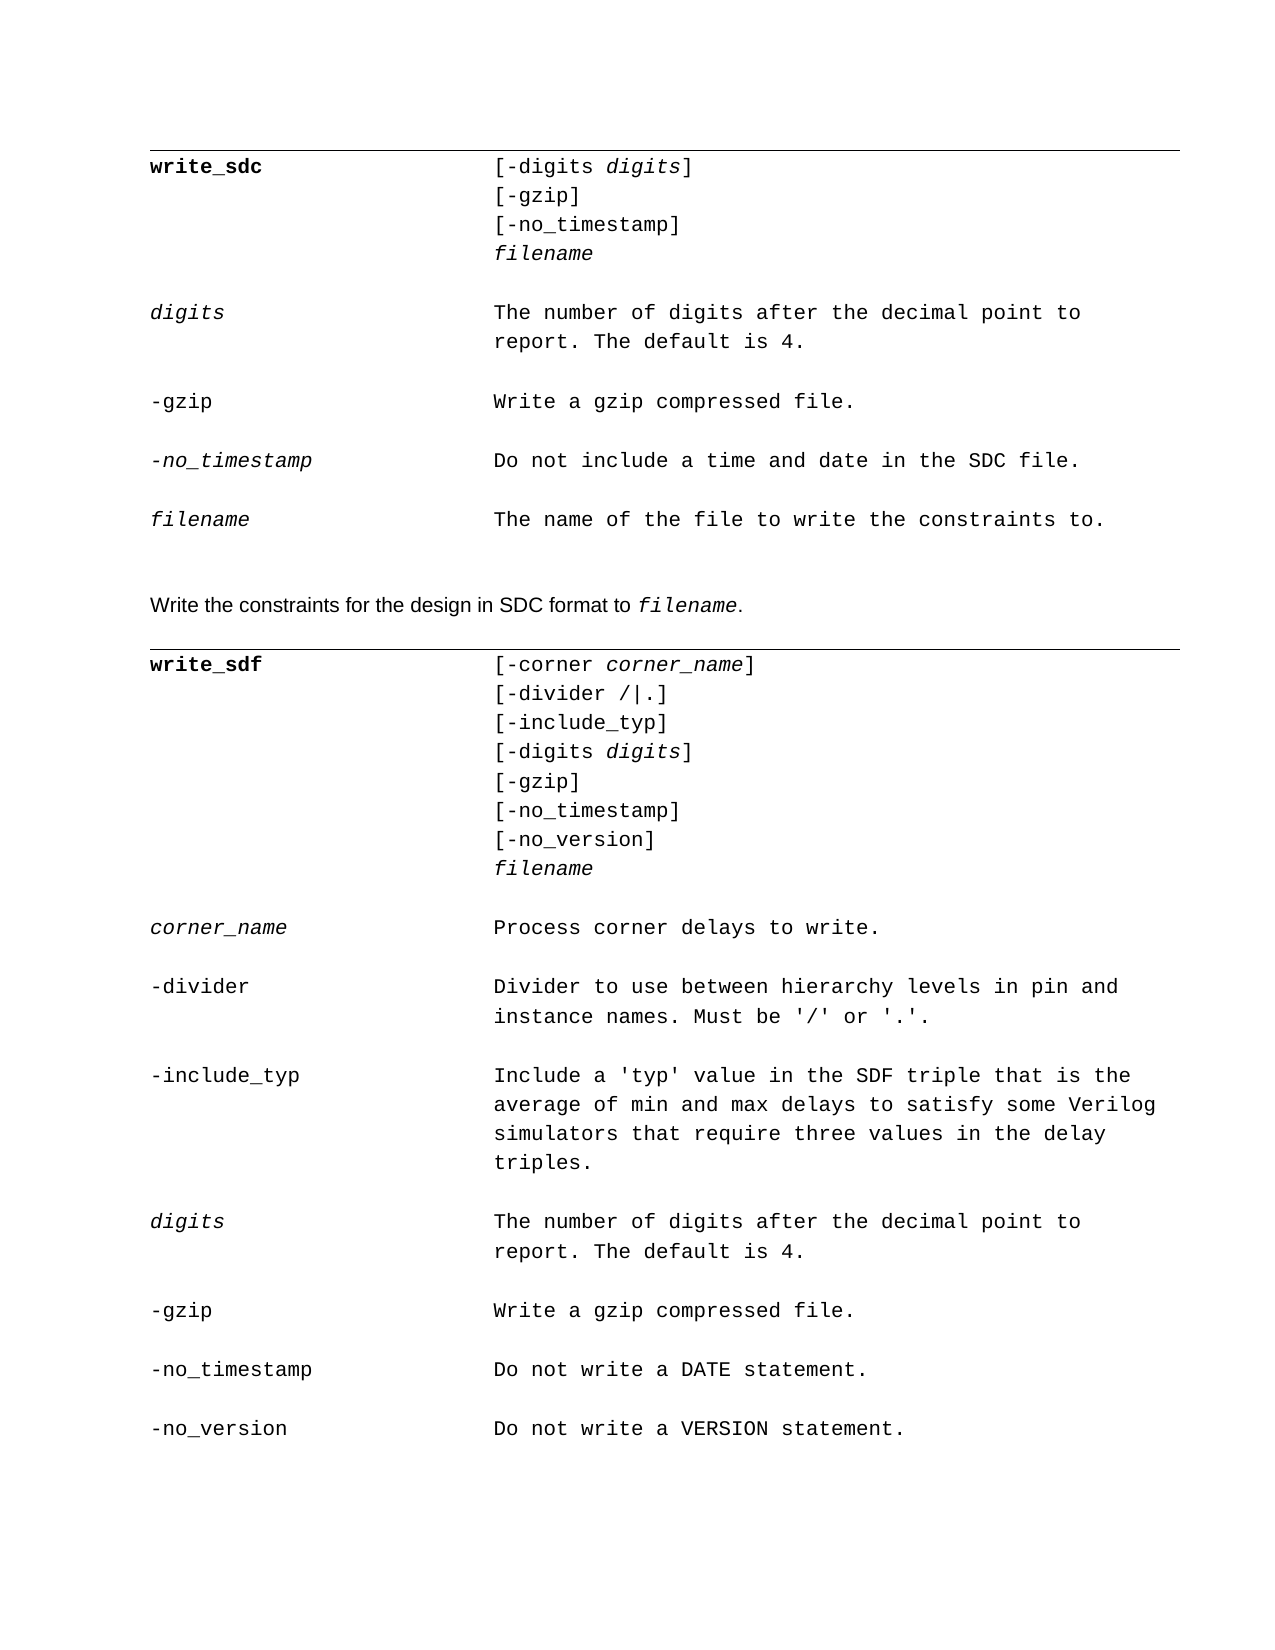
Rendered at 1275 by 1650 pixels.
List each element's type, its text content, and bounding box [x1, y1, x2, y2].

table_cell Write a gzip compressed file. [493, 385, 1180, 444]
table_cell Write a gzip compressed file. [493, 1294, 1180, 1353]
table_cell -include_typ [150, 1059, 493, 1206]
table_cell The name of the file to write the constraints to. [493, 504, 1180, 563]
table_cell -divider [150, 971, 493, 1059]
table_cell Include a 'typ' value in the SDF triple that is the average of min and max delays to satisfy some Verilog simulators that require three values in the delay triples. [493, 1059, 1180, 1206]
table_cell -gzip [150, 1294, 493, 1353]
table_cell The number of digits after the decimal point to report. The default is 4. [493, 1206, 1180, 1294]
table_cell -gzip [150, 385, 493, 444]
table_cell -no_version [150, 1413, 493, 1472]
table_cell corner_name [150, 912, 493, 971]
text Write the constraints for the design in SDC format to filename. [150, 593, 1180, 618]
table_cell filename [150, 504, 493, 563]
table_cell Do not include a time and date in the SDC file. [493, 444, 1180, 503]
table_cell -no_timestamp [150, 444, 493, 503]
table_cell Do not write a DATE statement. [493, 1354, 1180, 1413]
table_cell Divider to use between hierarchy levels in pin and instance names. Must be '/' or '.'. [493, 971, 1180, 1059]
table_header [-corner corner_name] [-divider /|.] [-include_typ] [-digits digits] [-gzip] [-no_timestamp] [-no_version] filename [493, 650, 1180, 912]
table_header write_sdc [150, 151, 493, 297]
table_cell Do not write a VERSION statement. [493, 1413, 1180, 1472]
table_cell Process corner delays to write. [493, 912, 1180, 971]
table_header [-digits digits] [-gzip] [-no_timestamp] filename [493, 151, 1180, 297]
table_cell The number of digits after the decimal point to report. The default is 4. [493, 297, 1180, 385]
table_cell -no_timestamp [150, 1354, 493, 1413]
table_cell digits [150, 297, 493, 385]
table_header write_sdf [150, 650, 493, 912]
table_cell digits [150, 1206, 493, 1294]
